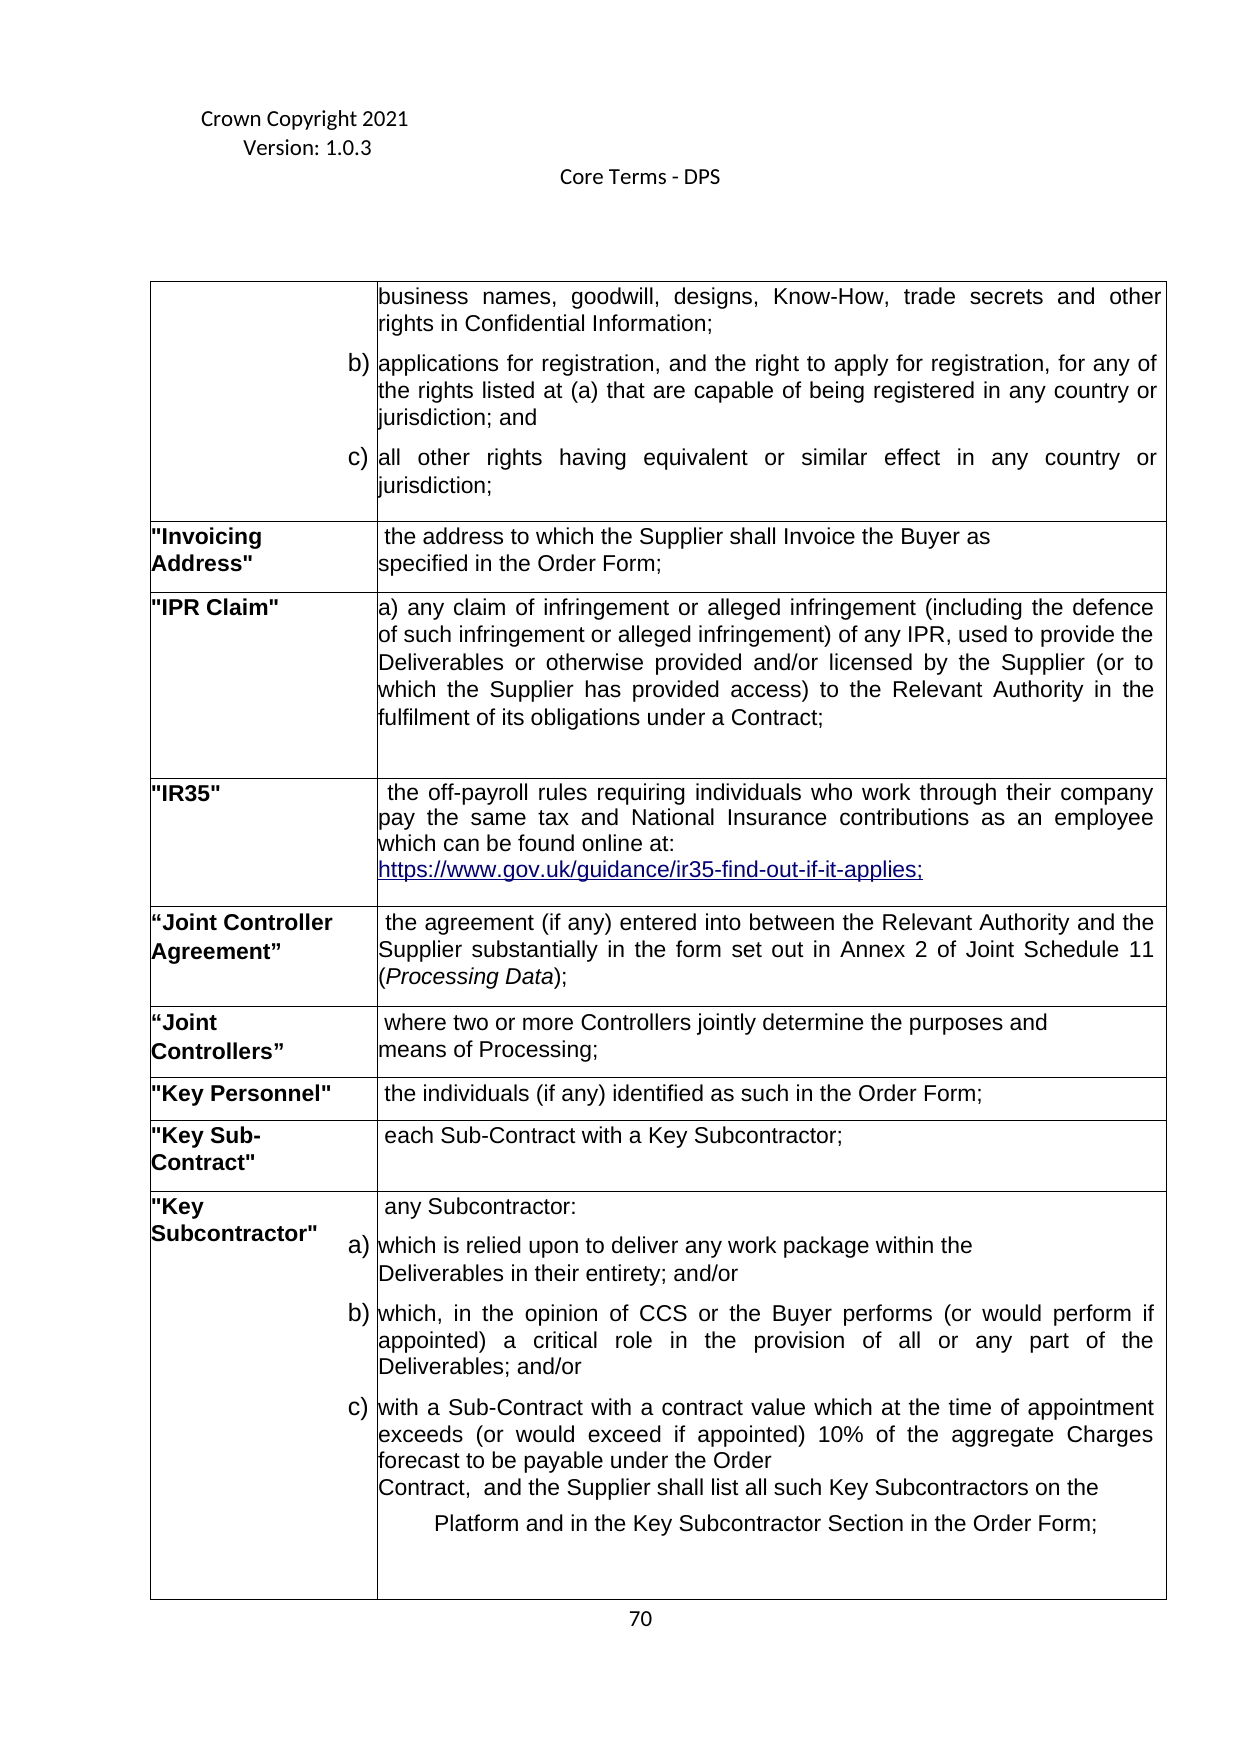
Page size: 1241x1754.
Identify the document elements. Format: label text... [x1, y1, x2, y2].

table_cell the address to which the Supplier shall Invoice the Buyer as specified in the Order Form; [378, 522, 1166, 592]
table_cell a) any claim of infringement or alleged infringement (including the defence of such infringement or alleged infringement) of any IPR, used to provide the Deliverables or otherwise provided and/or licensed by the Supplier (or to which the Supplier has provided access) to the Relevant Authority in the fulfilment of its obligations under a Contract; [378, 593, 1166, 778]
table_cell "Key Subcontractor" [151, 1192, 377, 1599]
table_cell the agreement (if any) entered into between the Relevant Authority and the Supplier substantially in the form set out in Annex 2 of Joint Schedule 11 (Processing Data); [378, 907, 1166, 1006]
table_cell "IR35" [151, 779, 377, 906]
table_cell “Joint Controller Agreement” [151, 907, 377, 1006]
table_cell the off-payroll rules requiring individuals who work through their company pay the same tax and National Insurance contributions as an employee which can be found online at: https://www.gov.uk/guidance/ir35-find-out-if-it-applies; [378, 779, 1166, 906]
table_cell "Key Personnel" [151, 1078, 377, 1119]
table_cell the individuals (if any) identified as such in the Order Form; [378, 1078, 1166, 1119]
table_header business names, goodwill, designs, Know-How, trade secrets and other rights in Confidential Information; applications for registration, and the right to apply for registration, for any of the rights listed at (a) that are capable of being registered in any country or jurisdiction; and all other rights having equivalent or similar effect in any country or jurisdiction; [378, 282, 1166, 521]
table_cell "Invoicing Address" [151, 522, 377, 592]
table_cell any Subcontractor: which is relied upon to deliver any work package within the Deliverables in their entirety; and/or which, in the opinion of CCS or the Buyer performs (or would perform if appointed) a critical role in the provision of all or any part of the Deliverables; and/or with a Sub-Contract with a contract value which at the time of appointment exceeds (or would exceed if appointed) 10% of the aggregate Charges forecast to be payable under the Order Contract, and the Supplier shall list all such Key Subcontractors on the Platform and in the Key Subcontractor Section in the Order Form; [378, 1192, 1166, 1599]
table_cell "Key Sub- Contract" [151, 1121, 377, 1191]
table_cell “Joint Controllers” [151, 1007, 377, 1077]
table_cell each Sub-Contract with a Key Subcontractor; [378, 1121, 1166, 1191]
table_cell where two or more Controllers jointly determine the purposes and means of Processing; [378, 1007, 1166, 1077]
table_cell "IPR Claim" [151, 593, 377, 778]
table_header [151, 282, 377, 521]
